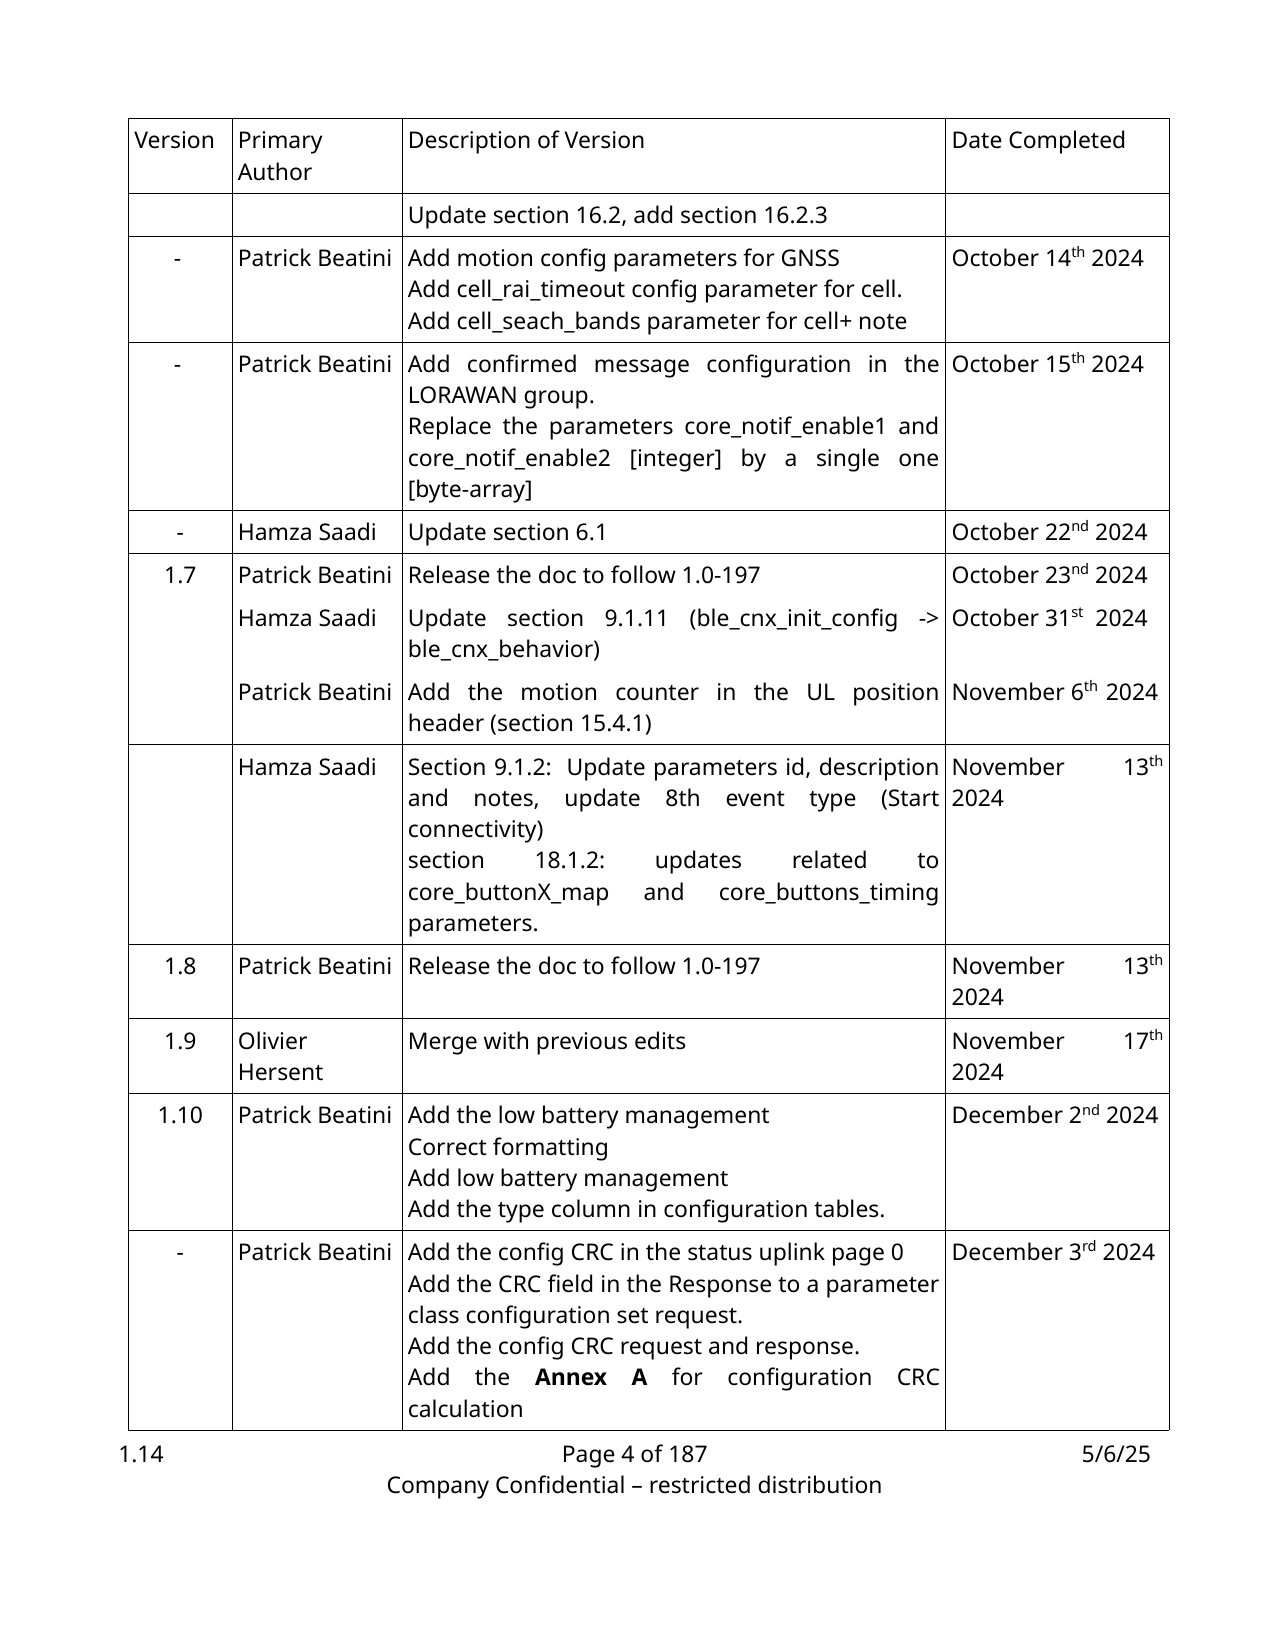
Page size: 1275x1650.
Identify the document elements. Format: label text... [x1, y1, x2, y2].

table_cell Hamza Saadi [233, 596, 402, 670]
table_cell November 13th 2024 [946, 745, 1169, 944]
table_cell November 13th 2024 [946, 945, 1169, 1018]
table_cell [233, 194, 402, 236]
table_cell Section 9.1.2: Update parameters id, description and notes, update 8th event type (Start connectivity) section 18.1.2: updates related to core_buttonX_map and core_buttons_timing parameters. [403, 745, 945, 944]
table_cell Patrick Beatini [233, 1231, 402, 1429]
table_cell Patrick Beatini [233, 343, 402, 510]
table_cell October 23nd 2024 [946, 554, 1169, 596]
table_cell 1.9 [129, 1019, 232, 1093]
table_cell 1.10 [129, 1094, 232, 1230]
table_cell Hamza Saadi [233, 745, 402, 944]
table_cell Release the doc to follow 1.0-197 [403, 554, 945, 596]
table_cell Olivier Hersent [233, 1019, 402, 1093]
table_cell [129, 745, 232, 944]
table_header Date Completed [946, 119, 1169, 193]
table_cell Patrick Beatini [233, 670, 402, 744]
table_cell - [129, 194, 232, 236]
table_cell December 3rd 2024 [946, 1231, 1169, 1429]
table_cell Patrick Beatini [233, 554, 402, 596]
table_cell Add the config CRC in the status uplink page 0 Add the CRC field in the Response to a parameter class configuration set request. Add the config CRC request and response. Add the Annex A for configuration CRC calculation [403, 1231, 945, 1429]
table_cell Add the motion counter in the UL position header (section 15.4.1) [403, 670, 945, 744]
table_cell - [129, 1231, 232, 1429]
table_cell - [129, 237, 232, 342]
table_cell Hamza Saadi [233, 511, 402, 553]
table_cell Merge with previous edits [403, 1019, 945, 1093]
table_cell 1.7 [129, 554, 232, 596]
table_cell Add confirmed message configuration in the LORAWAN group. Replace the parameters core_notif_enable1 and core_notif_enable2 [integer] by a single one [byte-array] [403, 343, 945, 510]
table_cell October 22nd 2024 [946, 511, 1169, 553]
table_cell 1.8 [129, 945, 232, 1018]
table_cell Update section 16.2, add section 16.2.3 [403, 194, 945, 236]
table_cell - [129, 343, 232, 510]
table_cell [946, 194, 1169, 236]
table_cell November 17th 2024 [946, 1019, 1169, 1093]
table_cell October 14th 2024 [946, 237, 1169, 342]
table_cell Patrick Beatini [233, 1094, 402, 1230]
table_cell Update section 9.1.11 (ble_cnx_init_config -> ble_cnx_behavior) [403, 596, 945, 670]
table_cell November 6th 2024 [946, 670, 1169, 744]
table_cell - [129, 511, 232, 553]
table_cell Patrick Beatini [233, 237, 402, 342]
table_header Description of Version [403, 119, 945, 193]
table_cell [129, 670, 232, 744]
table_header Version [129, 119, 232, 193]
table_cell October 31st 2024 [946, 596, 1169, 670]
table_cell October 15th 2024 [946, 343, 1169, 510]
table_cell [129, 596, 232, 670]
table_cell Patrick Beatini [233, 945, 402, 1018]
table_cell Add motion config parameters for GNSS Add cell_rai_timeout config parameter for cell. Add cell_seach_bands parameter for cell+ note [403, 237, 945, 342]
table_header Primary Author [233, 119, 402, 193]
table_cell Update section 6.1 [403, 511, 945, 553]
table_cell Release the doc to follow 1.0-197 [403, 945, 945, 1018]
table_cell Add the low battery management Correct formatting Add low battery management Add the type column in configuration tables. [403, 1094, 945, 1230]
table_cell December 2nd 2024 [946, 1094, 1169, 1230]
